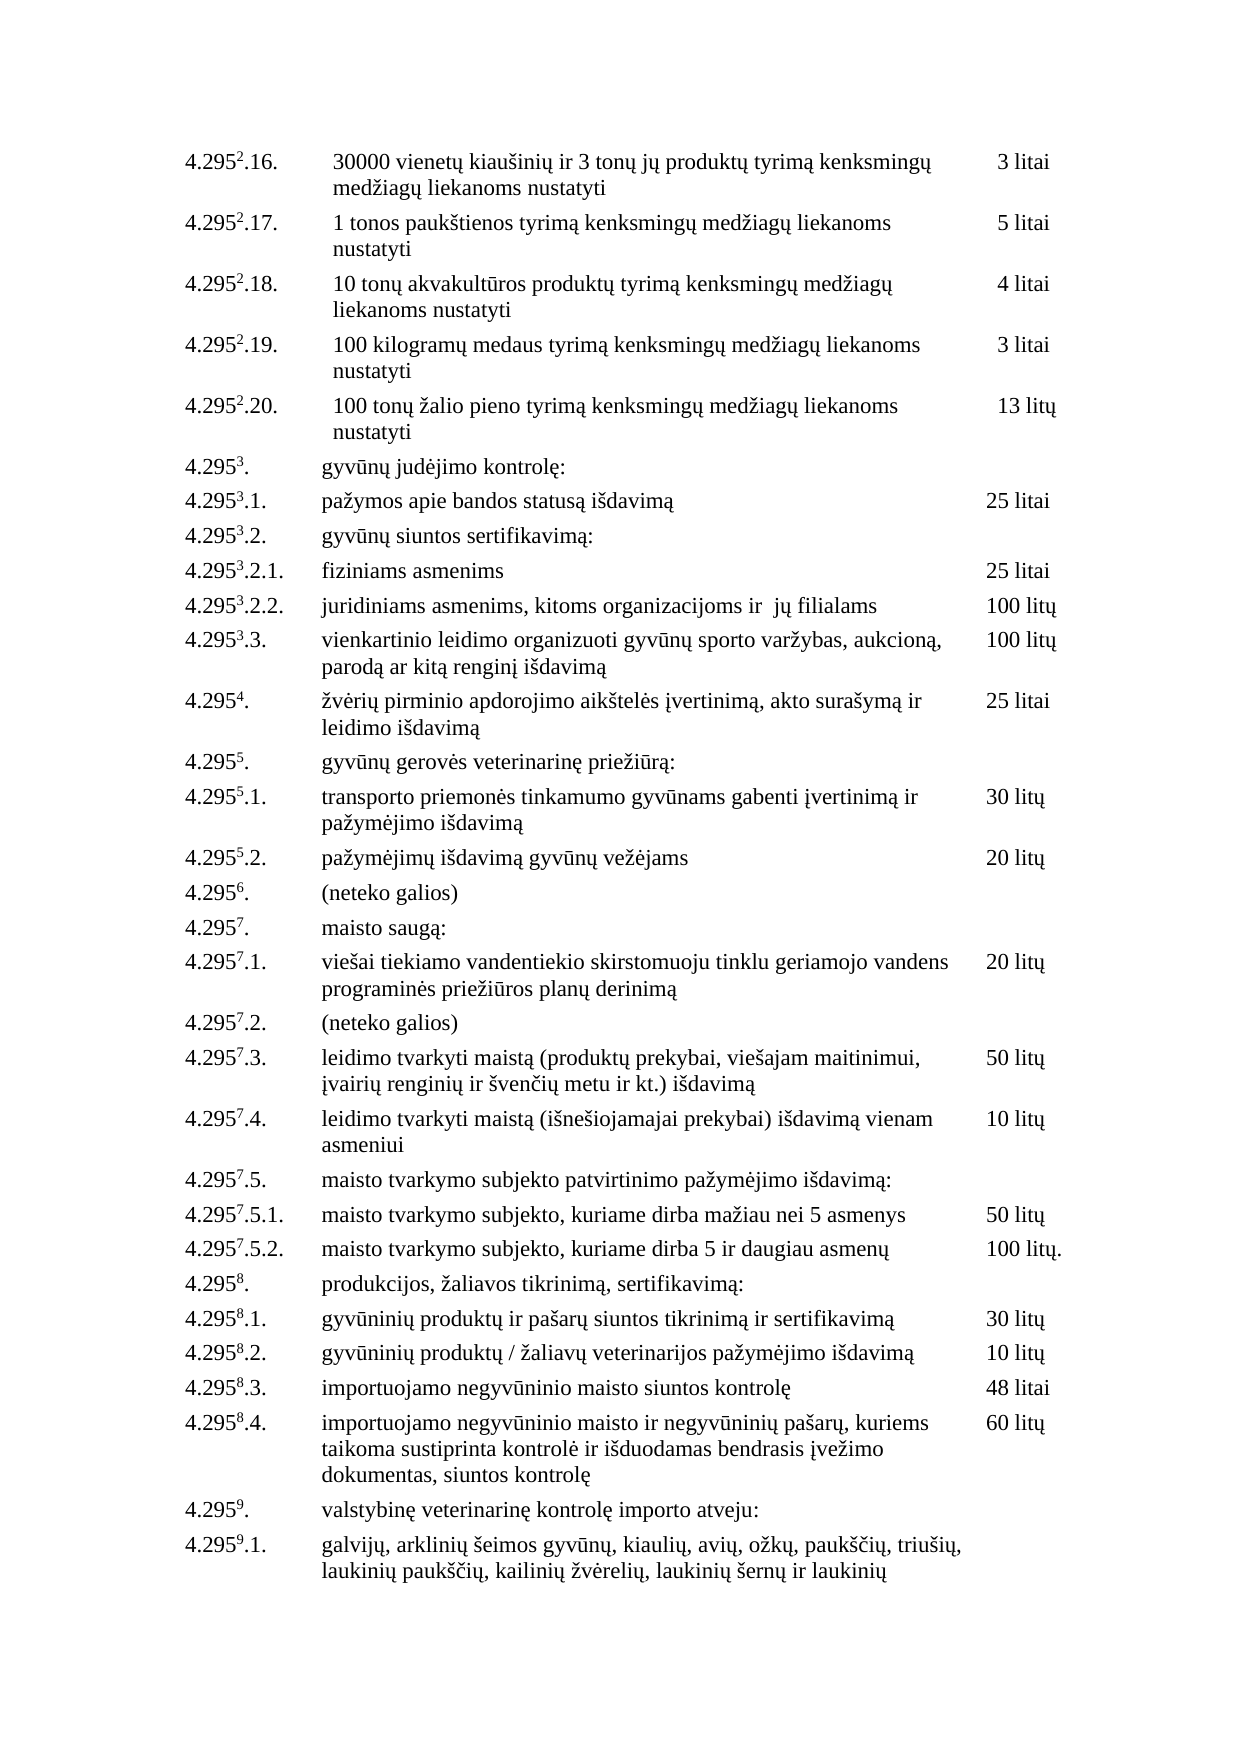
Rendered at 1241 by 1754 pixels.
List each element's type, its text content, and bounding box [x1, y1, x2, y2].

table_cell 25 litai [986, 557, 1148, 592]
table_cell pažymėjimų išdavimą gyvūnų vežėjams [321, 844, 986, 879]
table_cell 50 litų [986, 1201, 1148, 1235]
table_cell 4.2958.3. [174, 1374, 321, 1409]
table_cell produkcijos, žaliavos tikrinimą, sertifikavimą: [321, 1270, 986, 1305]
table_cell 50 litų [986, 1044, 1148, 1105]
table_cell 4.2958.4. [174, 1409, 321, 1496]
table_cell 3 litai [986, 148, 1148, 209]
table_cell [986, 749, 1148, 783]
table_cell 4.2957.1. [174, 948, 321, 1009]
table_cell 4.2958.1. [174, 1305, 321, 1339]
table_cell 100 litų [986, 592, 1148, 626]
table_cell fiziniams asmenims [321, 557, 986, 592]
table_cell maisto tvarkymo subjekto patvirtinimo pažymėjimo išdavimą: [321, 1166, 986, 1201]
table_cell maisto saugą: [321, 914, 986, 948]
table_cell 100 tonų žalio pieno tyrimą kenksmingų medžiagų liekanoms nustatyti [321, 392, 986, 453]
table_cell 4.2953.3. [174, 626, 321, 687]
table_cell 4.2953.2. [174, 522, 321, 557]
table_cell 20 litų [986, 948, 1148, 1009]
table_cell 4.2957. [174, 914, 321, 948]
table_cell 30 litų [986, 1305, 1148, 1339]
table_cell 48 litai [986, 1374, 1148, 1409]
table_cell 4.2952.18. [174, 270, 321, 331]
table_cell [986, 1496, 1148, 1531]
table_cell [986, 879, 1148, 913]
table_cell (neteko galios) [321, 1009, 986, 1044]
table_cell 4.2956. [174, 879, 321, 913]
table_cell 20 litų [986, 844, 1148, 879]
table_cell 25 litai [986, 488, 1148, 522]
table_cell importuojamo negyvūninio maisto siuntos kontrolę [321, 1374, 986, 1409]
table_cell galvijų, arklinių šeimos gyvūnų, kiaulių, avių, ožkų, paukščių, triušių, laukinių paukščių, kailinių žvėrelių, laukinių šernų ir laukinių [321, 1531, 986, 1584]
table_cell valstybinę veterinarinę kontrolę importo atveju: [321, 1496, 986, 1531]
table_cell juridiniams asmenims, kitoms organizacijoms ir jų filialams [321, 592, 986, 626]
table_cell 4.2959.1. [174, 1531, 321, 1584]
table_cell maisto tvarkymo subjekto, kuriame dirba 5 ir daugiau asmenų [321, 1235, 986, 1270]
table_cell 10 litų [986, 1340, 1148, 1374]
table_cell maisto tvarkymo subjekto, kuriame dirba mažiau nei 5 asmenys [321, 1201, 986, 1235]
table_cell [986, 1531, 1148, 1584]
table_cell 100 litų [986, 626, 1148, 687]
table_cell 4.2952.17. [174, 209, 321, 270]
table_cell [986, 1270, 1148, 1305]
table_cell importuojamo negyvūninio maisto ir negyvūninių pašarų, kuriems taikoma sustiprinta kontrolė ir išduodamas bendrasis įvežimo dokumentas, siuntos kontrolę [321, 1409, 986, 1496]
table_cell leidimo tvarkyti maistą (išnešiojamajai prekybai) išdavimą vienam asmeniui [321, 1105, 986, 1166]
table_cell 4.2952.19. [174, 331, 321, 392]
table_cell 4.2952.20. [174, 392, 321, 453]
table_cell 4.2953.2.2. [174, 592, 321, 626]
table_cell 4 litai [986, 270, 1148, 331]
table_cell transporto priemonės tinkamumo gyvūnams gabenti įvertinimą ir pažymėjimo išdavimą [321, 783, 986, 844]
table_cell 4.2959. [174, 1496, 321, 1531]
table_cell 3 litai [986, 331, 1148, 392]
table_cell 13 litų [986, 392, 1148, 453]
table_cell 4.2958.2. [174, 1340, 321, 1374]
table_cell 1 tonos paukštienos tyrimą kenksmingų medžiagų liekanoms nustatyti [321, 209, 986, 270]
table_cell gyvūninių produktų ir pašarų siuntos tikrinimą ir sertifikavimą [321, 1305, 986, 1339]
table_cell 4.2955. [174, 749, 321, 783]
table_cell gyvūnų gerovės veterinarinę priežiūrą: [321, 749, 986, 783]
table_cell 60 litų [986, 1409, 1148, 1496]
table_cell 30 litų [986, 783, 1148, 844]
table_cell gyvūninių produktų / žaliavų veterinarijos pažymėjimo išdavimą [321, 1340, 986, 1374]
table_cell 4.2957.3. [174, 1044, 321, 1105]
table_cell 10 litų [986, 1105, 1148, 1166]
table_cell 4.2957.4. [174, 1105, 321, 1166]
table_cell žvėrių pirminio apdorojimo aikštelės įvertinimą, akto surašymą ir leidimo išdavimą [321, 688, 986, 748]
table_cell leidimo tvarkyti maistą (produktų prekybai, viešajam maitinimui, įvairių renginių ir švenčių metu ir kt.) išdavimą [321, 1044, 986, 1105]
table_cell 4.2958. [174, 1270, 321, 1305]
table_cell [986, 1009, 1148, 1044]
table_cell gyvūnų siuntos sertifikavimą: [321, 522, 986, 557]
table_cell (neteko galios) [321, 879, 986, 913]
table_cell 4.2953.1. [174, 488, 321, 522]
table_cell 4.2955.1. [174, 783, 321, 844]
table_cell 4.2955.2. [174, 844, 321, 879]
table_cell 100 kilogramų medaus tyrimą kenksmingų medžiagų liekanoms nustatyti [321, 331, 986, 392]
table_cell gyvūnų judėjimo kontrolę: [321, 453, 986, 488]
table_cell 4.2957.2. [174, 1009, 321, 1044]
table_cell 4.2957.5.1. [174, 1201, 321, 1235]
table_cell [986, 1166, 1148, 1201]
table_cell 4.2952.16. [174, 148, 321, 209]
table_cell pažymos apie bandos statusą išdavimą [321, 488, 986, 522]
table_cell 4.2957.5.2. [174, 1235, 321, 1270]
table_cell vienkartinio leidimo organizuoti gyvūnų sporto varžybas, aukcioną, parodą ar kitą renginį išdavimą [321, 626, 986, 687]
table_cell 30000 vienetų kiaušinių ir 3 tonų jų produktų tyrimą kenksmingų medžiagų liekanoms nustatyti [321, 148, 986, 209]
table_cell 4.2957.5. [174, 1166, 321, 1201]
table_cell [986, 453, 1148, 488]
table_cell 100 litų. [986, 1235, 1148, 1270]
table_cell [986, 522, 1148, 557]
table_cell viešai tiekiamo vandentiekio skirstomuoju tinklu geriamojo vandens programinės priežiūros planų derinimą [321, 948, 986, 1009]
table_cell 5 litai [986, 209, 1148, 270]
table_cell 4.2953. [174, 453, 321, 488]
table_cell 4.2953.2.1. [174, 557, 321, 592]
table_cell 25 litai [986, 688, 1148, 748]
table_cell 10 tonų akvakultūros produktų tyrimą kenksmingų medžiagų liekanoms nustatyti [321, 270, 986, 331]
table_cell 4.2954. [174, 688, 321, 748]
table_cell [986, 914, 1148, 948]
